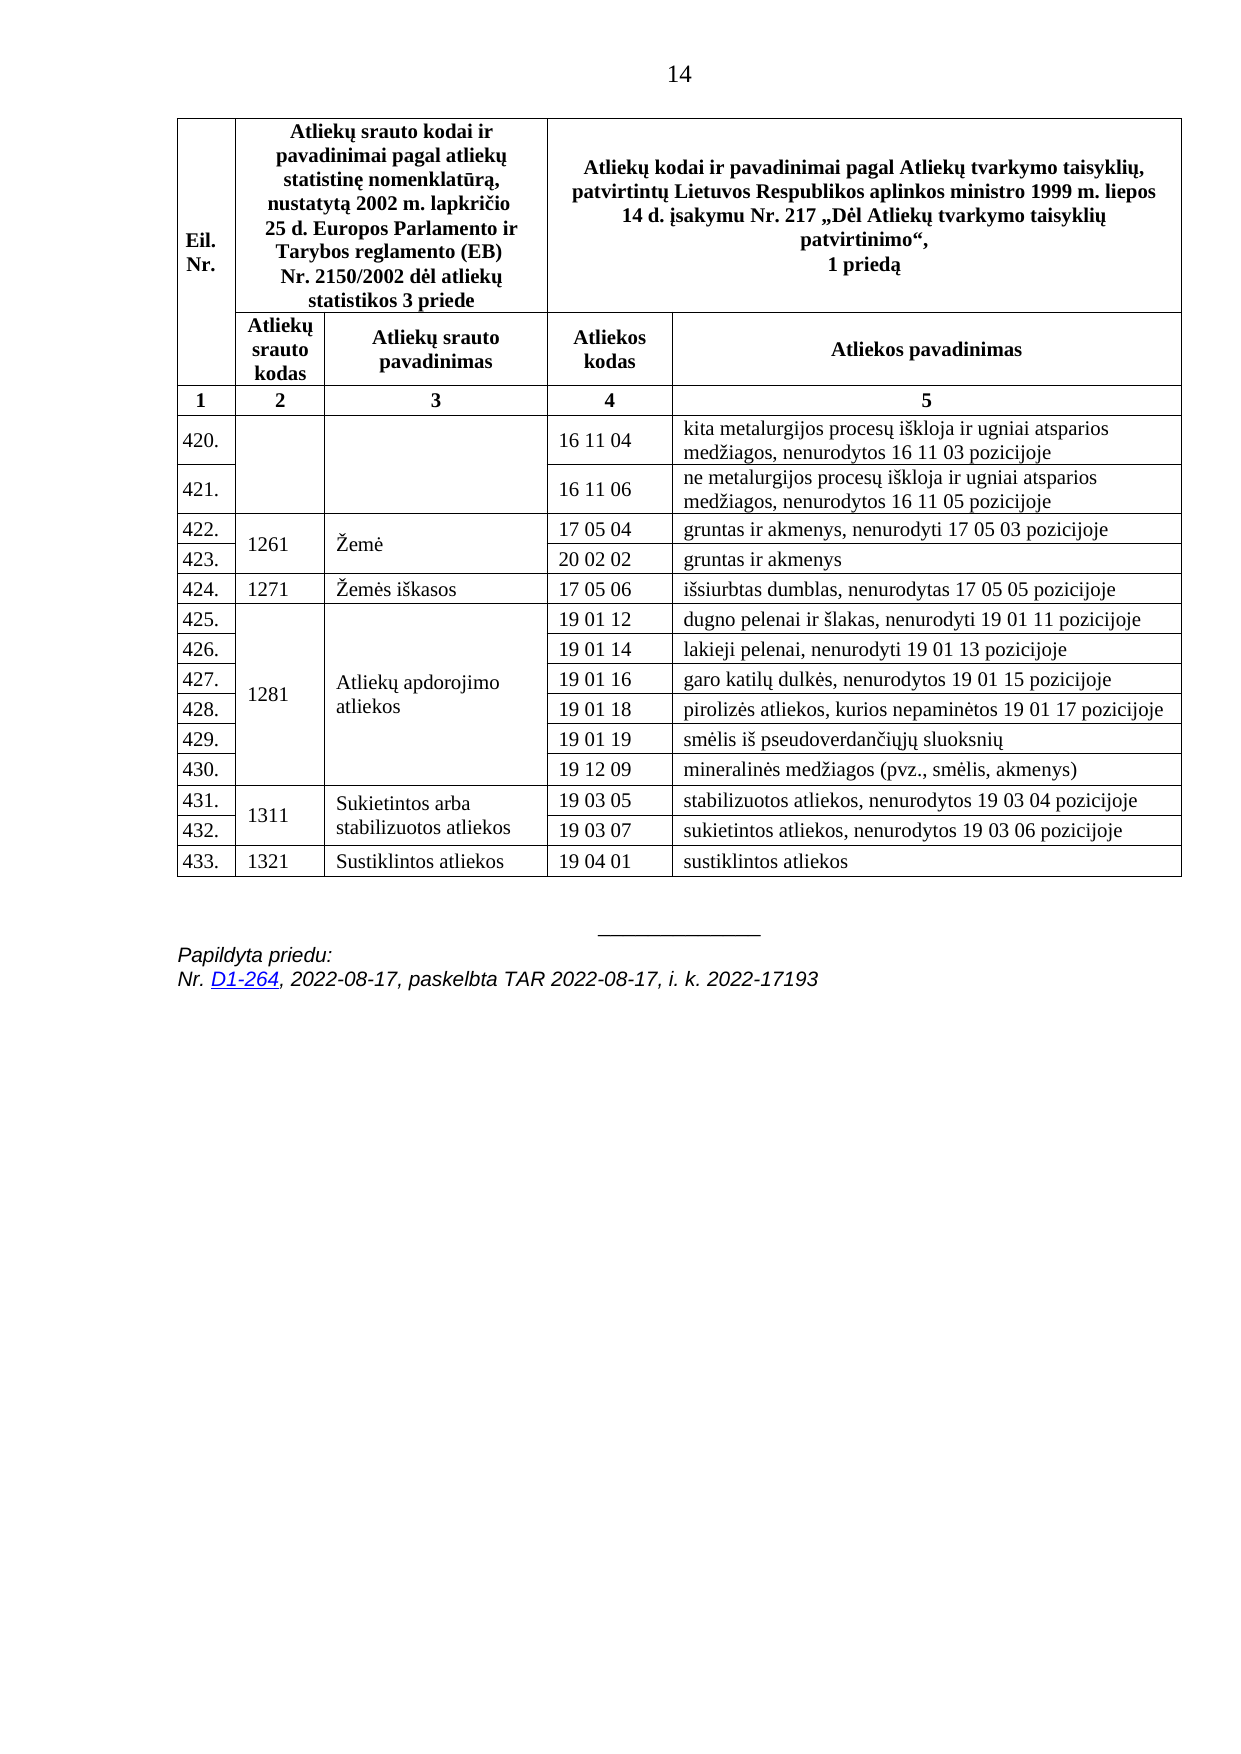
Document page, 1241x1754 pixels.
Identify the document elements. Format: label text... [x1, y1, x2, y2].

table_cell 430. [178, 754, 235, 784]
table_cell 423. [178, 544, 235, 573]
table_cell 1311 [236, 786, 324, 844]
table_cell 19 12 09 [548, 754, 672, 784]
table_cell 19 01 14 [548, 634, 672, 663]
table_cell Atliekų srauto pavadinimas [325, 313, 547, 385]
table_header Atliekų srauto kodai ir pavadinimai pagal atliekų statistinę nomenklatūrą, nustatytą 2002 m. lapkričio 25 d. Europos Parlamento ir Tarybos reglamento (EB) Nr. 2150/2002 dėl atliekų statistikos 3 priede [236, 119, 547, 312]
table_cell 431. [178, 786, 235, 814]
table_cell ne metalurgijos procesų iškloja ir ugniai atsparios medžiagos, nenurodytos 16 11 05 pozicijoje [673, 465, 1181, 513]
table_cell 2 [236, 386, 324, 415]
table_cell 19 03 05 [548, 786, 672, 814]
table_cell lakieji pelenai, nenurodyti 19 01 13 pozicijoje [673, 634, 1181, 663]
table_cell 20 02 02 [548, 544, 672, 573]
table_cell 427. [178, 664, 235, 693]
table_cell 19 01 19 [548, 724, 672, 753]
table_cell 4 [548, 386, 672, 415]
table_cell 3 [325, 386, 547, 415]
table_cell Atliekos pavadinimas [673, 313, 1181, 385]
table_cell 16 11 04 [548, 416, 672, 464]
table_cell 428. [178, 694, 235, 723]
text _____________ [177, 910, 1181, 938]
table_cell Žemė [325, 514, 547, 573]
table_cell pirolizės atliekos, kurios nepaminėtos 19 01 17 pozicijoje [673, 694, 1181, 723]
table_cell gruntas ir akmenys [673, 544, 1181, 573]
table_cell Sukietintos arba stabilizuotos atliekos [325, 786, 547, 844]
table_header Atliekų kodai ir pavadinimai pagal Atliekų tvarkymo taisyklių, patvirtintų Lietuvos Respublikos aplinkos ministro 1999 m. liepos 14 d. įsakymu Nr. 217 „Dėl Atliekų tvarkymo taisyklių patvirtinimo“, 1 priedą [548, 119, 1181, 312]
table_cell [236, 416, 324, 513]
table_cell dugno pelenai ir šlakas, nenurodyti 19 01 11 pozicijoje [673, 604, 1181, 633]
table_cell 16 11 06 [548, 465, 672, 513]
table_cell gruntas ir akmenys, nenurodyti 17 05 03 pozicijoje [673, 514, 1181, 543]
text Nr. D1-264, 2022-08-17, paskelbta TAR 2022-08-17, i. k. 2022-17193 [177, 967, 1181, 991]
table_cell 422. [178, 514, 235, 543]
table_cell 1261 [236, 514, 324, 573]
table_cell mineralinės medžiagos (pvz., smėlis, akmenys) [673, 754, 1181, 784]
table_cell 5 [673, 386, 1181, 415]
text Papildyta priedu: [177, 943, 1181, 967]
table_cell 19 03 07 [548, 816, 672, 844]
table_cell 1321 [236, 846, 324, 876]
table_cell Žemės iškasos [325, 574, 547, 603]
table_cell garo katilų dulkės, nenurodytos 19 01 15 pozicijoje [673, 664, 1181, 693]
table_cell 19 01 18 [548, 694, 672, 723]
table_cell 17 05 04 [548, 514, 672, 543]
table_cell 19 04 01 [548, 846, 672, 876]
table_cell 19 01 16 [548, 664, 672, 693]
table_cell 1281 [236, 604, 324, 784]
table_cell Sustiklintos atliekos [325, 846, 547, 876]
table_header Eil. Nr. [178, 119, 235, 385]
table_cell Atliekos kodas [548, 313, 672, 385]
table_cell smėlis iš pseudoverdančiųjų sluoksnių [673, 724, 1181, 753]
table_cell 429. [178, 724, 235, 753]
table_cell Atliekų srauto kodas [236, 313, 324, 385]
table_cell 420. [178, 416, 235, 464]
table_cell 1271 [236, 574, 324, 603]
table_cell 17 05 06 [548, 574, 672, 603]
table_cell stabilizuotos atliekos, nenurodytos 19 03 04 pozicijoje [673, 786, 1181, 814]
table_cell 1 [178, 386, 235, 415]
table_cell 433. [178, 846, 235, 876]
table_cell išsiurbtas dumblas, nenurodytas 17 05 05 pozicijoje [673, 574, 1181, 603]
table_cell 432. [178, 816, 235, 844]
table_cell 424. [178, 574, 235, 603]
table_cell 425. [178, 604, 235, 633]
table_cell 19 01 12 [548, 604, 672, 633]
table_cell 421. [178, 465, 235, 513]
table_cell 426. [178, 634, 235, 663]
table_cell sustiklintos atliekos [673, 846, 1181, 876]
table_cell Atliekų apdorojimo atliekos [325, 604, 547, 784]
table_cell kita metalurgijos procesų iškloja ir ugniai atsparios medžiagos, nenurodytos 16 11 03 pozicijoje [673, 416, 1181, 464]
table_cell sukietintos atliekos, nenurodytos 19 03 06 pozicijoje [673, 816, 1181, 844]
table_cell [325, 416, 547, 513]
